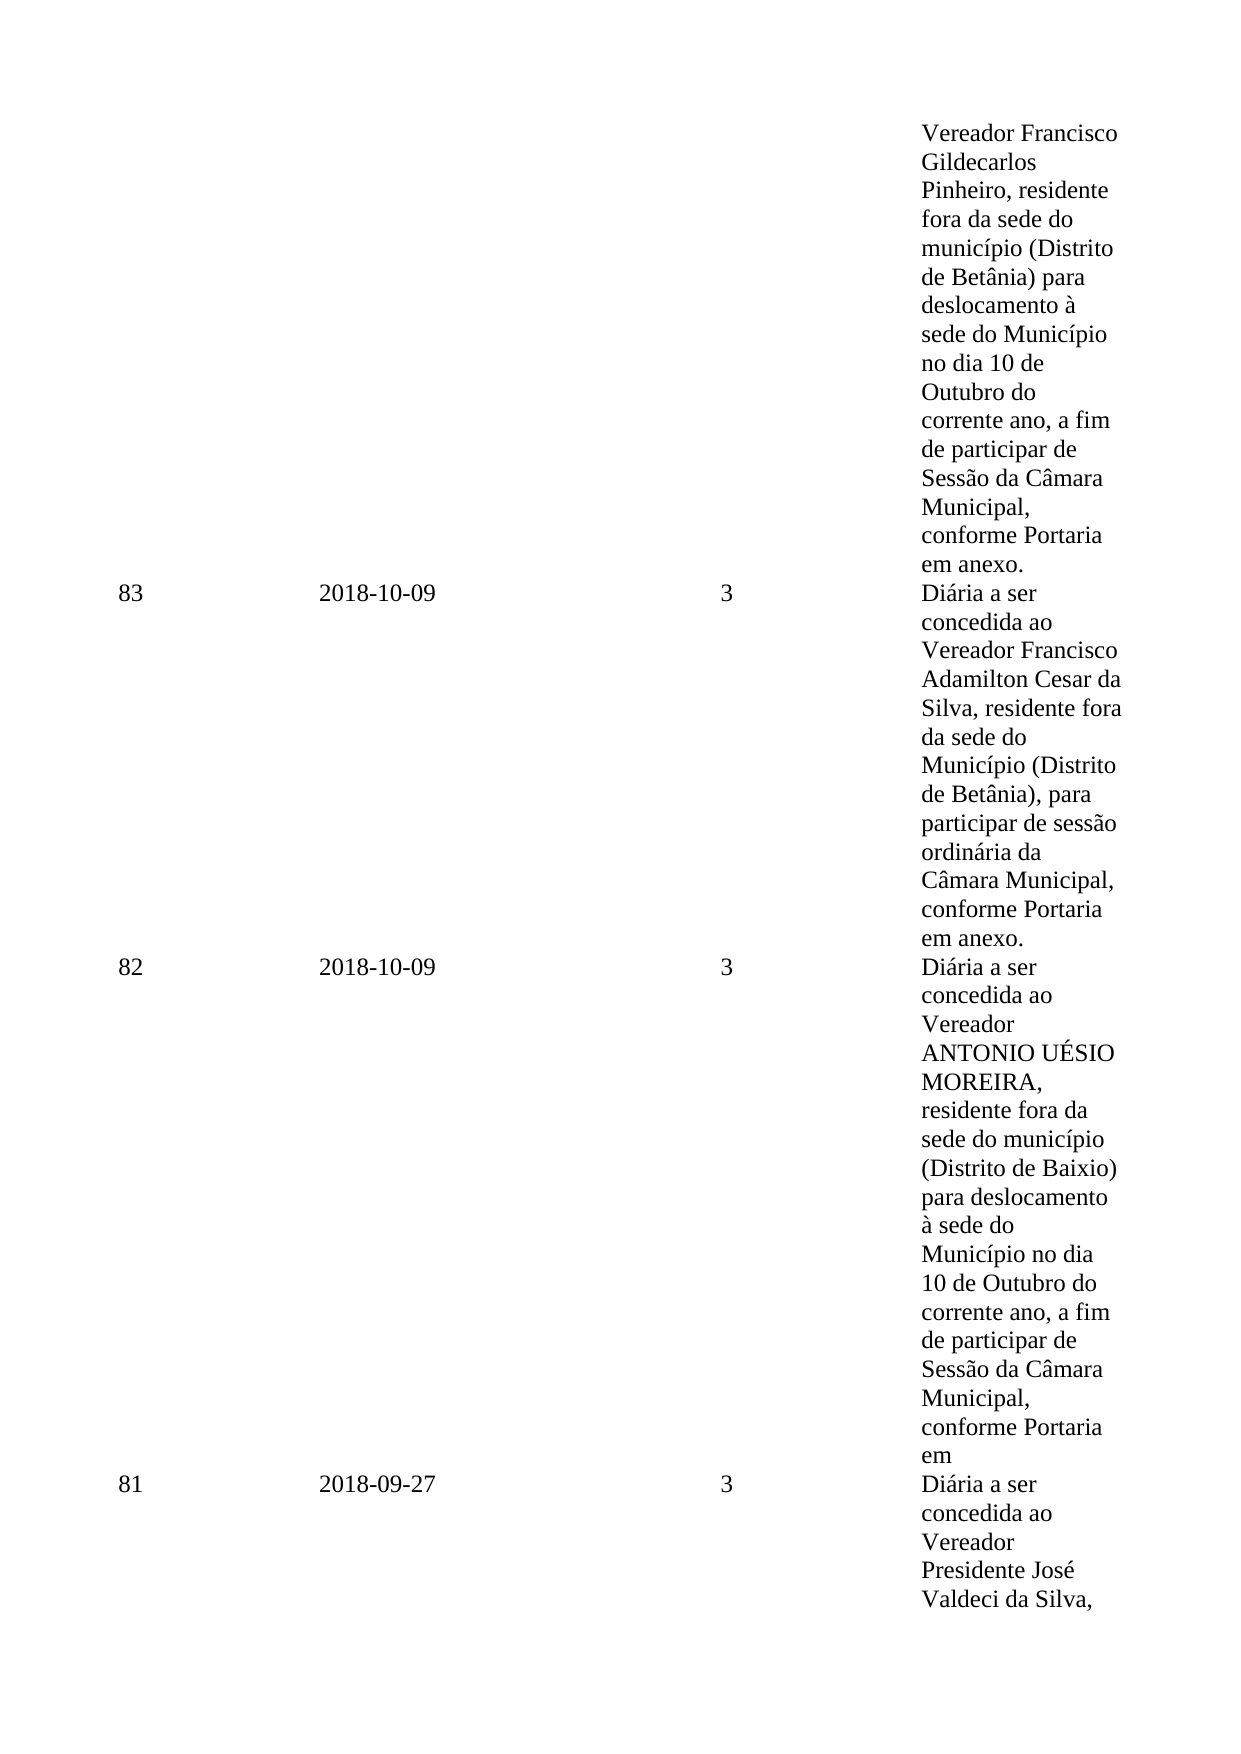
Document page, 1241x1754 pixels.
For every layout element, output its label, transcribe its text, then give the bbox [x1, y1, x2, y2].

table_cell [520, 1469, 720, 1613]
table_cell 3 [720, 578, 921, 952]
table_cell 3 [720, 952, 921, 1469]
table_cell [520, 118, 720, 578]
table_cell Diária a ser concedida ao Vereador Francisco Adamilton Cesar da Silva, residente fora da sede do Município (Distrito de Betânia), para participar de sessão ordinária da Câmara Municipal, conforme Portaria em anexo. [921, 578, 1122, 952]
table_cell 2018-10-09 [319, 578, 519, 952]
table_cell [520, 952, 720, 1469]
table_cell 83 [118, 578, 319, 952]
table_cell 3 [720, 1469, 921, 1613]
table_cell 81 [118, 1469, 319, 1613]
table_cell Diária a ser concedida ao Vereador Presidente José Valdeci da Silva, [921, 1469, 1122, 1613]
table_cell [118, 118, 319, 578]
table_cell [520, 578, 720, 952]
table_cell Diária a ser concedida ao Vereador ANTONIO UÉSIO MOREIRA, residente fora da sede do município (Distrito de Baixio) para deslocamento à sede do Município no dia 10 de Outubro do corrente ano, a fim de participar de Sessão da Câmara Municipal, conforme Portaria em [921, 952, 1122, 1469]
table_cell Vereador Francisco Gildecarlos Pinheiro, residente fora da sede do município (Distrito de Betânia) para deslocamento à sede do Município no dia 10 de Outubro do corrente ano, a fim de participar de Sessão da Câmara Municipal, conforme Portaria em anexo. [921, 118, 1122, 578]
table_cell [319, 118, 519, 578]
table_cell 2018-09-27 [319, 1469, 519, 1613]
table_cell [720, 118, 921, 578]
table_cell 82 [118, 952, 319, 1469]
table_cell 2018-10-09 [319, 952, 519, 1469]
